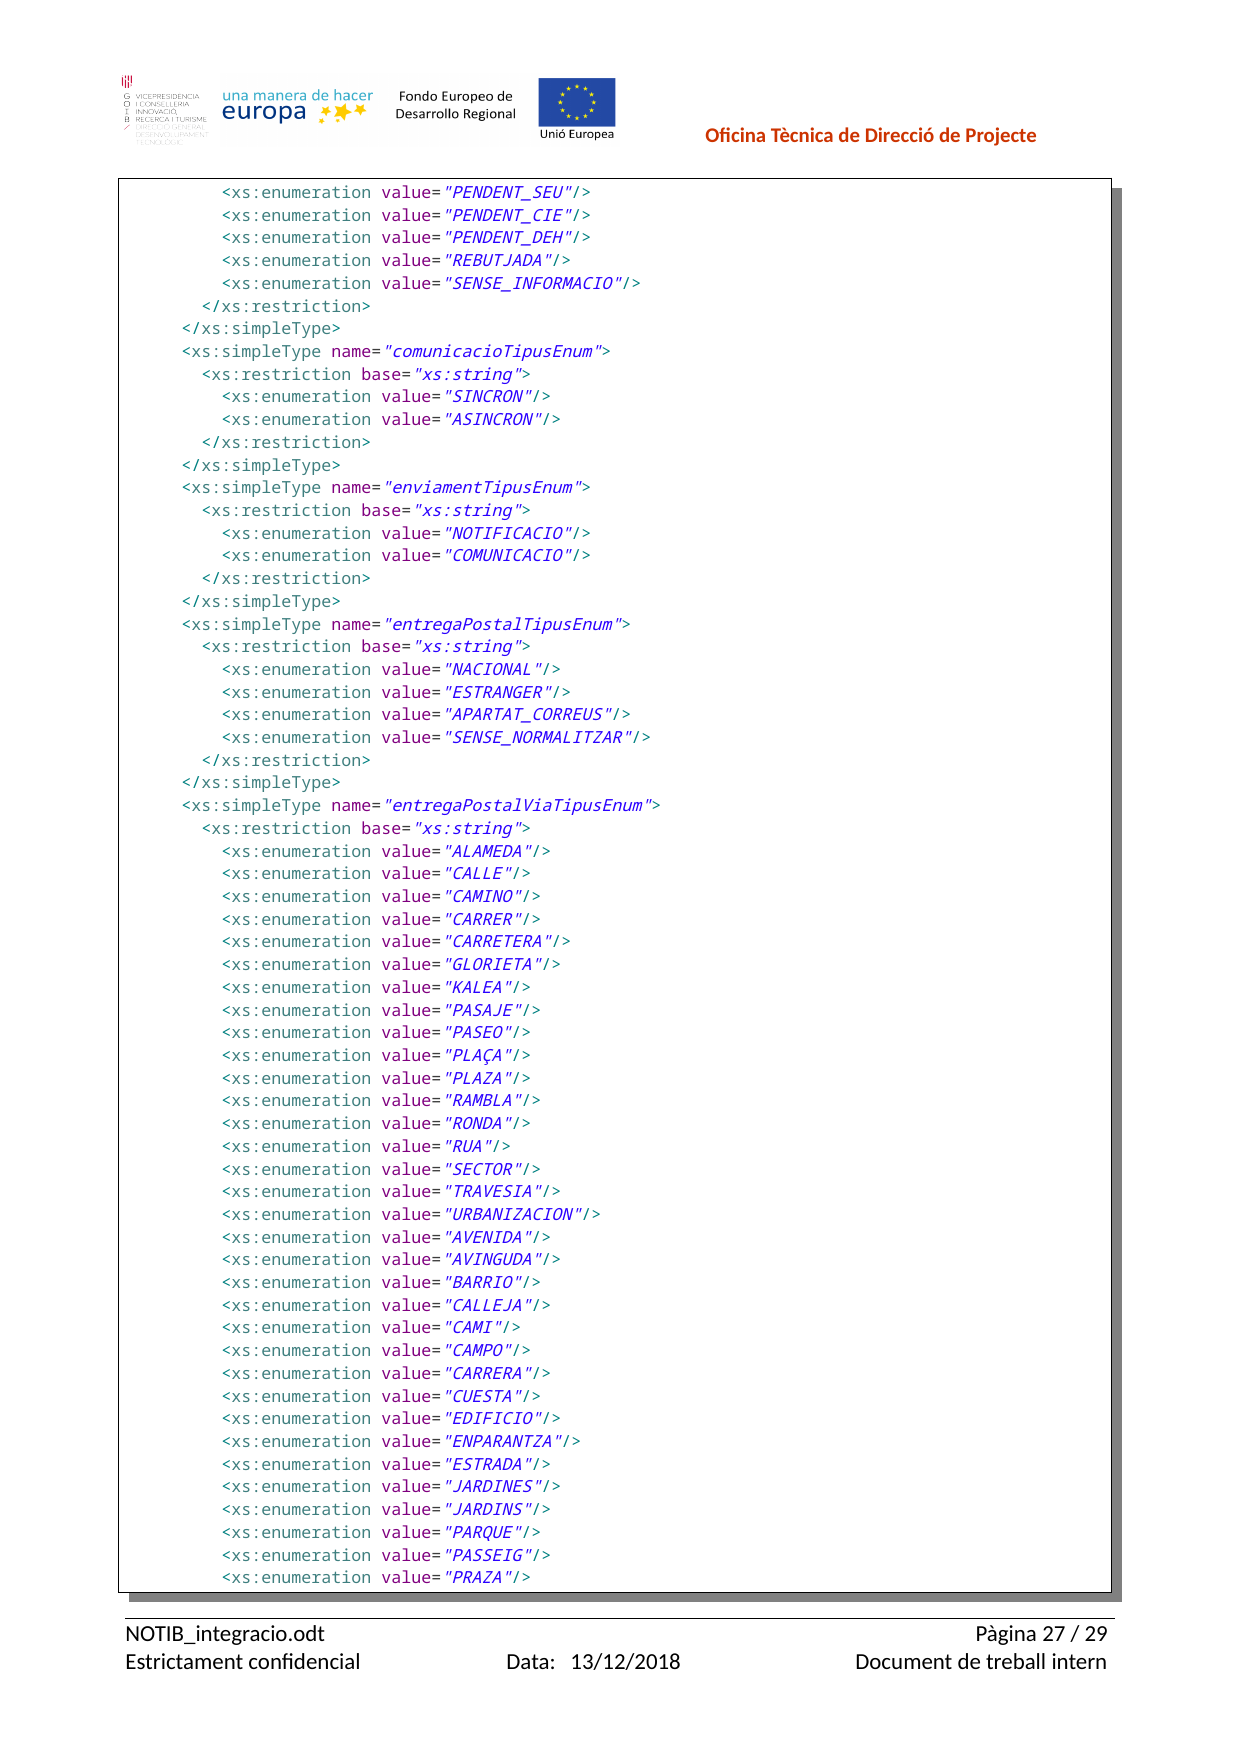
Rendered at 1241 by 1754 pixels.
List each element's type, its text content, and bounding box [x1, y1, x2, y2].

text <xs:enumeration value="ESTRADA"/> [119, 1449, 1111, 1472]
text <xs:enumeration value="PENDENT_DEH"/> [119, 223, 1111, 246]
text <xs:enumeration value="AVENIDA"/> [119, 1222, 1111, 1245]
text <xs:enumeration value="NOTIFICACIO"/> [119, 518, 1111, 541]
text <xs:enumeration value="ESTRANGER"/> [119, 677, 1111, 700]
text <xs:enumeration value="AVINGUDA"/> [119, 1245, 1111, 1268]
text </xs:simpleType> [119, 768, 1111, 791]
text <xs:enumeration value="REBUTJADA"/> [119, 246, 1111, 268]
text <xs:enumeration value="CARRERA"/> [119, 1358, 1111, 1381]
text <xs:enumeration value="PENDENT_CIE"/> [119, 200, 1111, 223]
text <xs:enumeration value="EDIFICIO"/> [119, 1404, 1111, 1427]
text <xs:enumeration value="PLAÇA"/> [119, 1041, 1111, 1063]
text <xs:enumeration value="NACIONAL"/> [119, 654, 1111, 677]
text <xs:restriction base="xs:string"> [119, 359, 1111, 382]
text <xs:enumeration value="CALLEJA"/> [119, 1290, 1111, 1313]
text </xs:simpleType> [119, 314, 1111, 337]
text <xs:enumeration value="PRAZA"/> [119, 1563, 1111, 1592]
text </xs:simpleType> [119, 586, 1111, 609]
text <xs:enumeration value="RUA"/> [119, 1131, 1111, 1154]
text <xs:enumeration value="JARDINS"/> [119, 1495, 1111, 1517]
text <xs:enumeration value="PLAZA"/> [119, 1063, 1111, 1086]
picture [219, 73, 621, 147]
text <xs:enumeration value="SECTOR"/> [119, 1154, 1111, 1177]
text <xs:enumeration value="CALLE"/> [119, 859, 1111, 882]
text <xs:enumeration value="PASEO"/> [119, 1018, 1111, 1041]
text <xs:simpleType name="enviamentTipusEnum"> [119, 473, 1111, 496]
text <xs:enumeration value="CARRER"/> [119, 904, 1111, 927]
text <xs:enumeration value="ASINCRON"/> [119, 405, 1111, 427]
text <xs:enumeration value="KALEA"/> [119, 972, 1111, 995]
text <xs:enumeration value="PENDENT_SEU"/> [119, 179, 1111, 200]
text </xs:restriction> [119, 291, 1111, 314]
text <xs:restriction base="xs:string"> [119, 632, 1111, 654]
text </xs:simpleType> [119, 450, 1111, 473]
text <xs:enumeration value="APARTAT_CORREUS"/> [119, 700, 1111, 723]
text <xs:enumeration value="SENSE_NORMALITZAR"/> [119, 723, 1111, 745]
text <xs:enumeration value="SINCRON"/> [119, 382, 1111, 405]
text <xs:enumeration value="COMUNICACIO"/> [119, 541, 1111, 564]
text <xs:enumeration value="CAMPO"/> [119, 1336, 1111, 1358]
text <xs:enumeration value="BARRIO"/> [119, 1268, 1111, 1290]
text <xs:simpleType name="entregaPostalViaTipusEnum"> [119, 791, 1111, 813]
text <xs:enumeration value="TRAVESIA"/> [119, 1177, 1111, 1199]
text <xs:enumeration value="RAMBLA"/> [119, 1086, 1111, 1109]
text <xs:simpleType name="comunicacioTipusEnum"> [119, 337, 1111, 359]
text <xs:enumeration value="CUESTA"/> [119, 1381, 1111, 1404]
text <xs:enumeration value="PASAJE"/> [119, 995, 1111, 1018]
text <xs:enumeration value="ALAMEDA"/> [119, 836, 1111, 859]
text <xs:enumeration value="RONDA"/> [119, 1109, 1111, 1131]
text <xs:enumeration value="JARDINES"/> [119, 1472, 1111, 1495]
text <xs:enumeration value="PASSEIG"/> [119, 1540, 1111, 1563]
text <xs:enumeration value="CARRETERA"/> [119, 927, 1111, 950]
text <xs:enumeration value="SENSE_INFORMACIO"/> [119, 268, 1111, 291]
text </xs:restriction> [119, 564, 1111, 586]
picture [118, 73, 213, 147]
text <xs:enumeration value="GLORIETA"/> [119, 950, 1111, 972]
text <xs:enumeration value="URBANIZACION"/> [119, 1199, 1111, 1222]
text <xs:restriction base="xs:string"> [119, 496, 1111, 518]
text </xs:restriction> [119, 745, 1111, 768]
text <xs:enumeration value="ENPARANTZA"/> [119, 1427, 1111, 1449]
text <xs:enumeration value="CAMINO"/> [119, 882, 1111, 904]
text <xs:restriction base="xs:string"> [119, 813, 1111, 836]
text <xs:enumeration value="CAMI"/> [119, 1313, 1111, 1336]
text <xs:enumeration value="PARQUE"/> [119, 1517, 1111, 1540]
text <xs:simpleType name="entregaPostalTipusEnum"> [119, 609, 1111, 632]
text </xs:restriction> [119, 427, 1111, 450]
